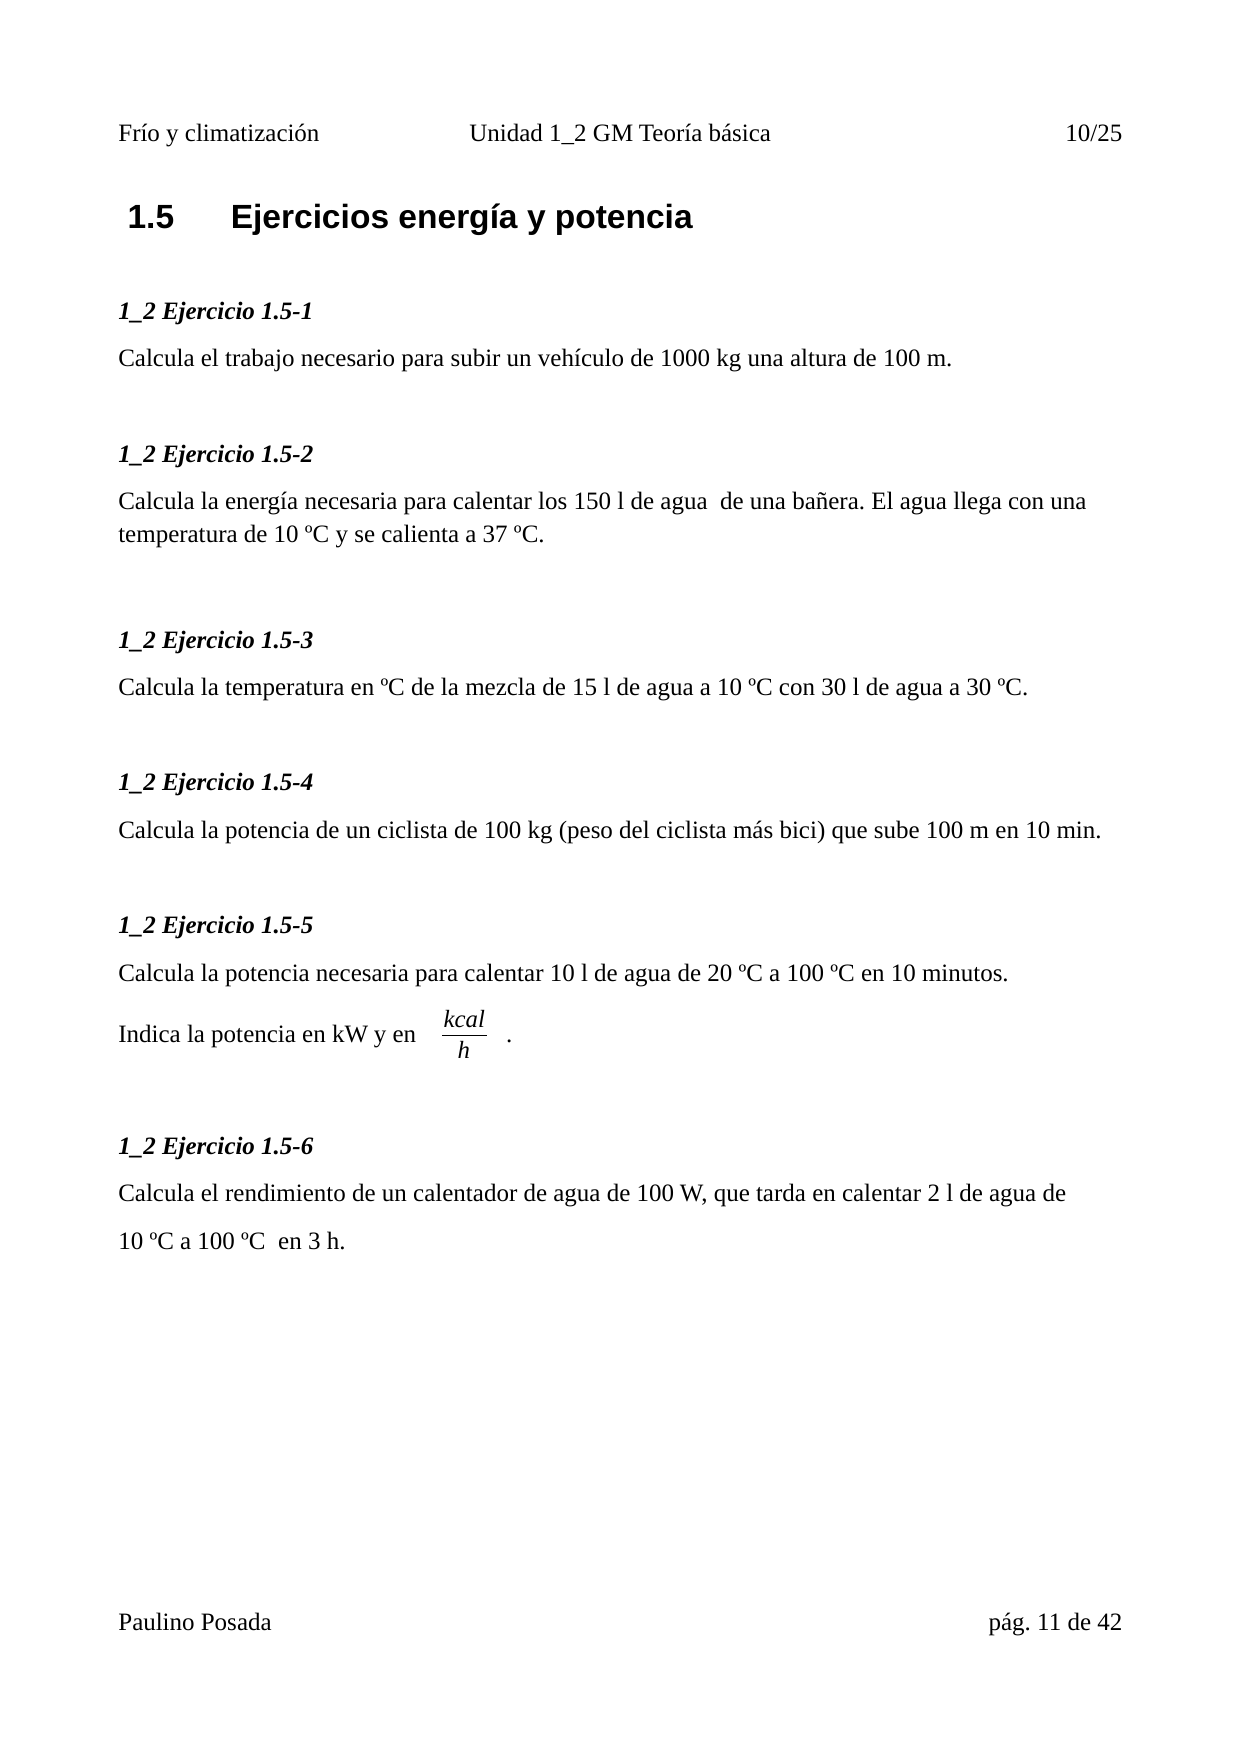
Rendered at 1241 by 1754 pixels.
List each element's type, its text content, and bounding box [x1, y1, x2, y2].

text 1_2 Ejercicio 1.5-1 [118, 296, 1122, 325]
text 1_2 Ejercicio 1.5-4 [118, 767, 1122, 796]
text Calcula el trabajo necesario para subir un vehículo de 1000 kg una altura de 100 m. [118, 343, 1122, 372]
text 1_2 Ejercicio 1.5-5 [118, 910, 1122, 939]
subtitle Ejercicios energía y potencia [118, 197, 1122, 236]
text 1_2 Ejercicio 1.5-3 [118, 625, 1122, 653]
text Calcula la potencia de un ciclista de 100 kg (peso del ciclista más bici) que sube 100 m en 10 min. [118, 815, 1122, 844]
text Calcula la energía necesaria para calentar los 150 l de agua de una bañera. El agua llega con una temperatura de 10 ºC y se calienta a 37 ºC. [118, 486, 1122, 548]
text Calcula la potencia necesaria para calentar 10 l de agua de 20 ºC a 100 ºC en 10 minutos. [118, 958, 1122, 987]
text 1_2 Ejercicio 1.5-2 [118, 439, 1122, 467]
text 10 ºC a 100 ºC en 3 h. [118, 1226, 1122, 1255]
text Indica la potencia en kW y en . [118, 1006, 1122, 1064]
text Calcula el rendimiento de un calentador de agua de 100 W, que tarda en calentar 2 l de agua de [118, 1178, 1122, 1207]
text 1_2 Ejercicio 1.5-6 [118, 1131, 1122, 1160]
text Calcula la temperatura en ºC de la mezcla de 15 l de agua a 10 ºC con 30 l de agua a 30 ºC. [118, 672, 1122, 701]
